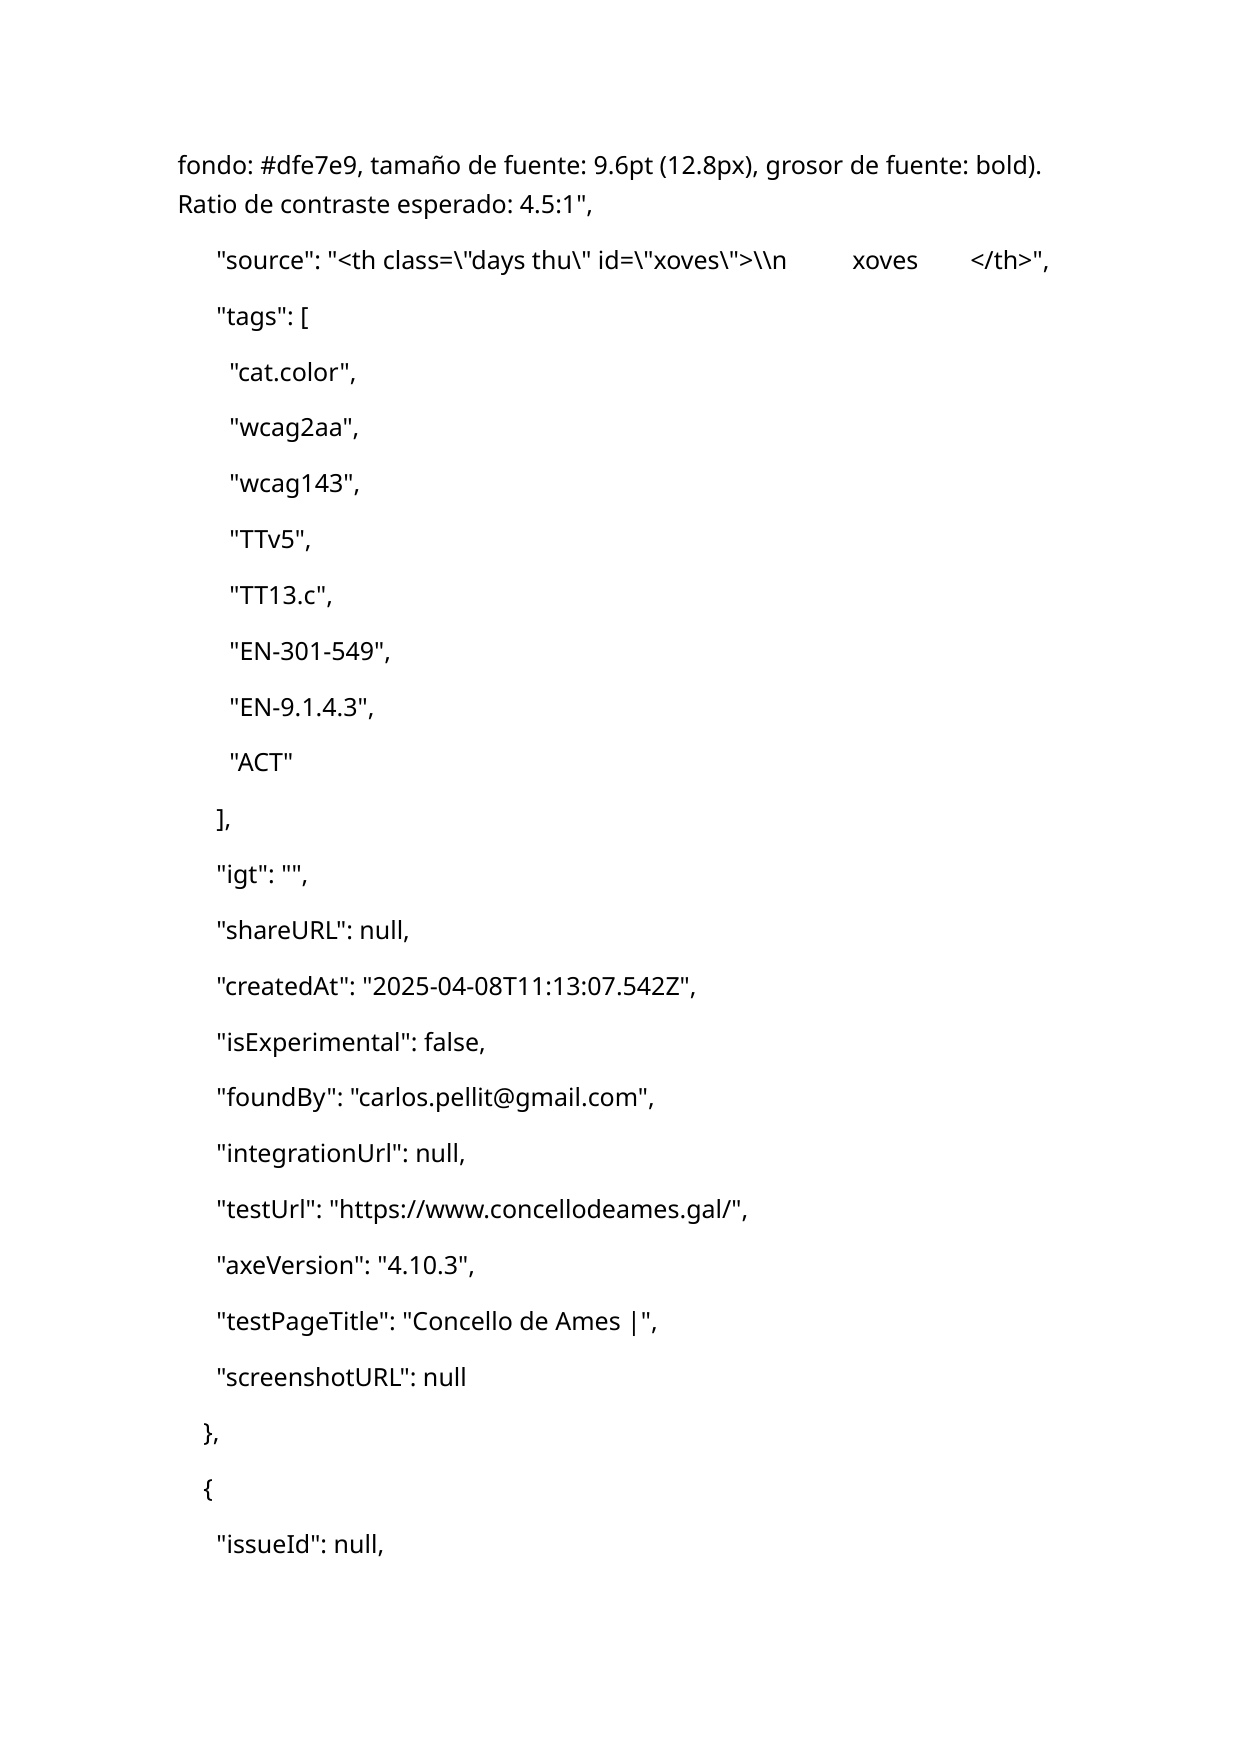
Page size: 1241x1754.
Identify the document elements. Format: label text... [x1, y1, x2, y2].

text "createdAt": "2025-04-08T11:13:07.542Z", [177, 968, 1063, 1002]
text "integrationUrl": null, [177, 1136, 1063, 1170]
text "shareURL": null, [177, 913, 1063, 947]
text }, [177, 1415, 1063, 1449]
text "testUrl": "https://www.concellodeames.gal/", [177, 1192, 1063, 1226]
text "wcag2aa", [177, 410, 1063, 444]
text "wcag143", [177, 466, 1063, 500]
text "issueId": null, [177, 1527, 1063, 1561]
text "EN-9.1.4.3", [177, 689, 1063, 723]
text "screenshotURL": null [177, 1359, 1063, 1393]
text "igt": "", [177, 857, 1063, 891]
text ], [177, 801, 1063, 835]
text "TTv5", [177, 522, 1063, 556]
text "ACT" [177, 745, 1063, 779]
text fondo: #dfe7e9, tamaño de fuente: 9.6pt (12.8px), grosor de fuente: bold). Ratio de contraste esperado: 4.5:1", [177, 148, 1063, 221]
text "tags": [ [177, 298, 1063, 332]
text "cat.color", [177, 354, 1063, 388]
text "EN-301-549", [177, 633, 1063, 667]
text "isExperimental": false, [177, 1024, 1063, 1058]
text { [177, 1471, 1063, 1505]
text "source": "<th class=\"days thu\" id=\"xoves\">\\n xoves </th>", [177, 243, 1063, 277]
text "foundBy": "carlos.pellit@gmail.com", [177, 1080, 1063, 1114]
text "axeVersion": "4.10.3", [177, 1248, 1063, 1282]
text "TT13.c", [177, 578, 1063, 612]
text "testPageTitle": "Concello de Ames |", [177, 1303, 1063, 1337]
